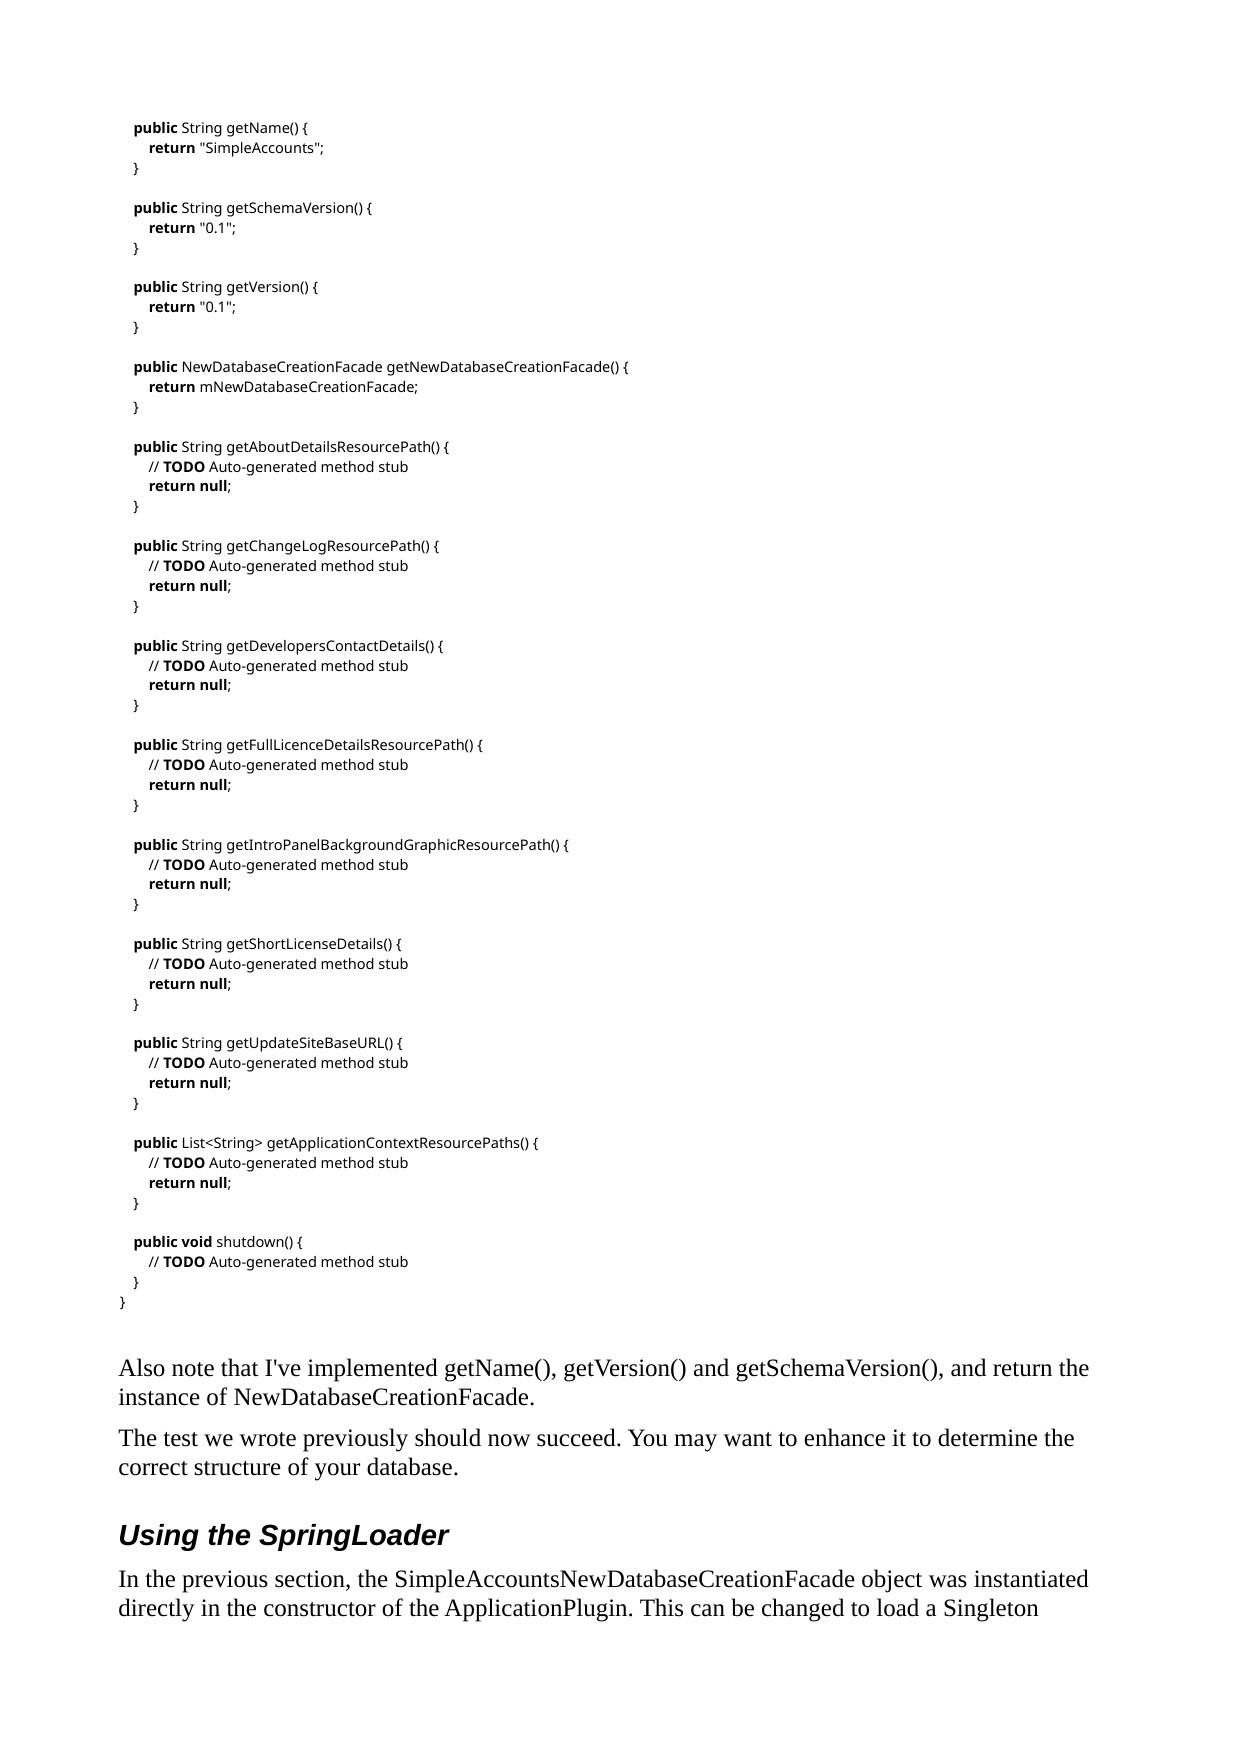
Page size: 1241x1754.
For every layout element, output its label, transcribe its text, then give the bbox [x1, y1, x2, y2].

text public String getName() { [118, 118, 1122, 138]
text } [118, 794, 1122, 814]
text } [118, 695, 1122, 715]
text return "0.1"; [118, 218, 1122, 237]
text public String getDevelopersContactDetails() { [118, 635, 1122, 655]
text // TODO Auto-generated method stub [118, 1053, 1122, 1073]
text return null; [118, 1073, 1122, 1093]
text // TODO Auto-generated method stub [118, 755, 1122, 775]
text } [118, 1272, 1122, 1292]
text } [118, 993, 1122, 1013]
text } [118, 894, 1122, 914]
text // TODO Auto-generated method stub [118, 954, 1122, 974]
text In the previous section, the SimpleAccountsNewDatabaseCreationFacade object was instantiated directly in the constructor of the ApplicationPlugin. This can be changed to load a Singleton [118, 1564, 1122, 1622]
text public String getIntroPanelBackgroundGraphicResourcePath() { [118, 834, 1122, 854]
text } [118, 1192, 1122, 1212]
text return null; [118, 675, 1122, 695]
text // TODO Auto-generated method stub [118, 1252, 1122, 1272]
text return "0.1"; [118, 297, 1122, 317]
text public String getChangeLogResourcePath() { [118, 536, 1122, 556]
text return null; [118, 775, 1122, 794]
text public void shutdown() { [118, 1232, 1122, 1252]
text } [118, 496, 1122, 516]
text public String getAboutDetailsResourcePath() { [118, 436, 1122, 456]
text public String getVersion() { [118, 277, 1122, 297]
text Also note that I've implemented getName(), getVersion() and getSchemaVersion(), and return the instance of NewDatabaseCreationFacade. [118, 1353, 1122, 1411]
subtitle Using the SpringLoader [118, 1518, 1122, 1552]
text public String getSchemaVersion() { [118, 198, 1122, 218]
text public String getUpdateSiteBaseURL() { [118, 1033, 1122, 1053]
text public List<String> getApplicationContextResourcePaths() { [118, 1133, 1122, 1153]
text } [118, 596, 1122, 616]
text } [118, 1093, 1122, 1113]
text public String getShortLicenseDetails() { [118, 934, 1122, 954]
text } [118, 1292, 1122, 1312]
text // TODO Auto-generated method stub [118, 556, 1122, 576]
text return "SimpleAccounts"; [118, 138, 1122, 158]
text return null; [118, 576, 1122, 596]
text // TODO Auto-generated method stub [118, 1153, 1122, 1173]
text // TODO Auto-generated method stub [118, 456, 1122, 476]
text return mNewDatabaseCreationFacade; [118, 377, 1122, 397]
text } [118, 397, 1122, 417]
text return null; [118, 874, 1122, 894]
text // TODO Auto-generated method stub [118, 655, 1122, 675]
text // TODO Auto-generated method stub [118, 854, 1122, 874]
text public NewDatabaseCreationFacade getNewDatabaseCreationFacade() { [118, 357, 1122, 377]
text public String getFullLicenceDetailsResourcePath() { [118, 735, 1122, 755]
text return null; [118, 1173, 1122, 1192]
text return null; [118, 476, 1122, 496]
text } [118, 317, 1122, 337]
text } [118, 237, 1122, 257]
text return null; [118, 974, 1122, 993]
text } [118, 158, 1122, 178]
text The test we wrote previously should now succeed. You may want to enhance it to determine the correct structure of your database. [118, 1423, 1122, 1481]
